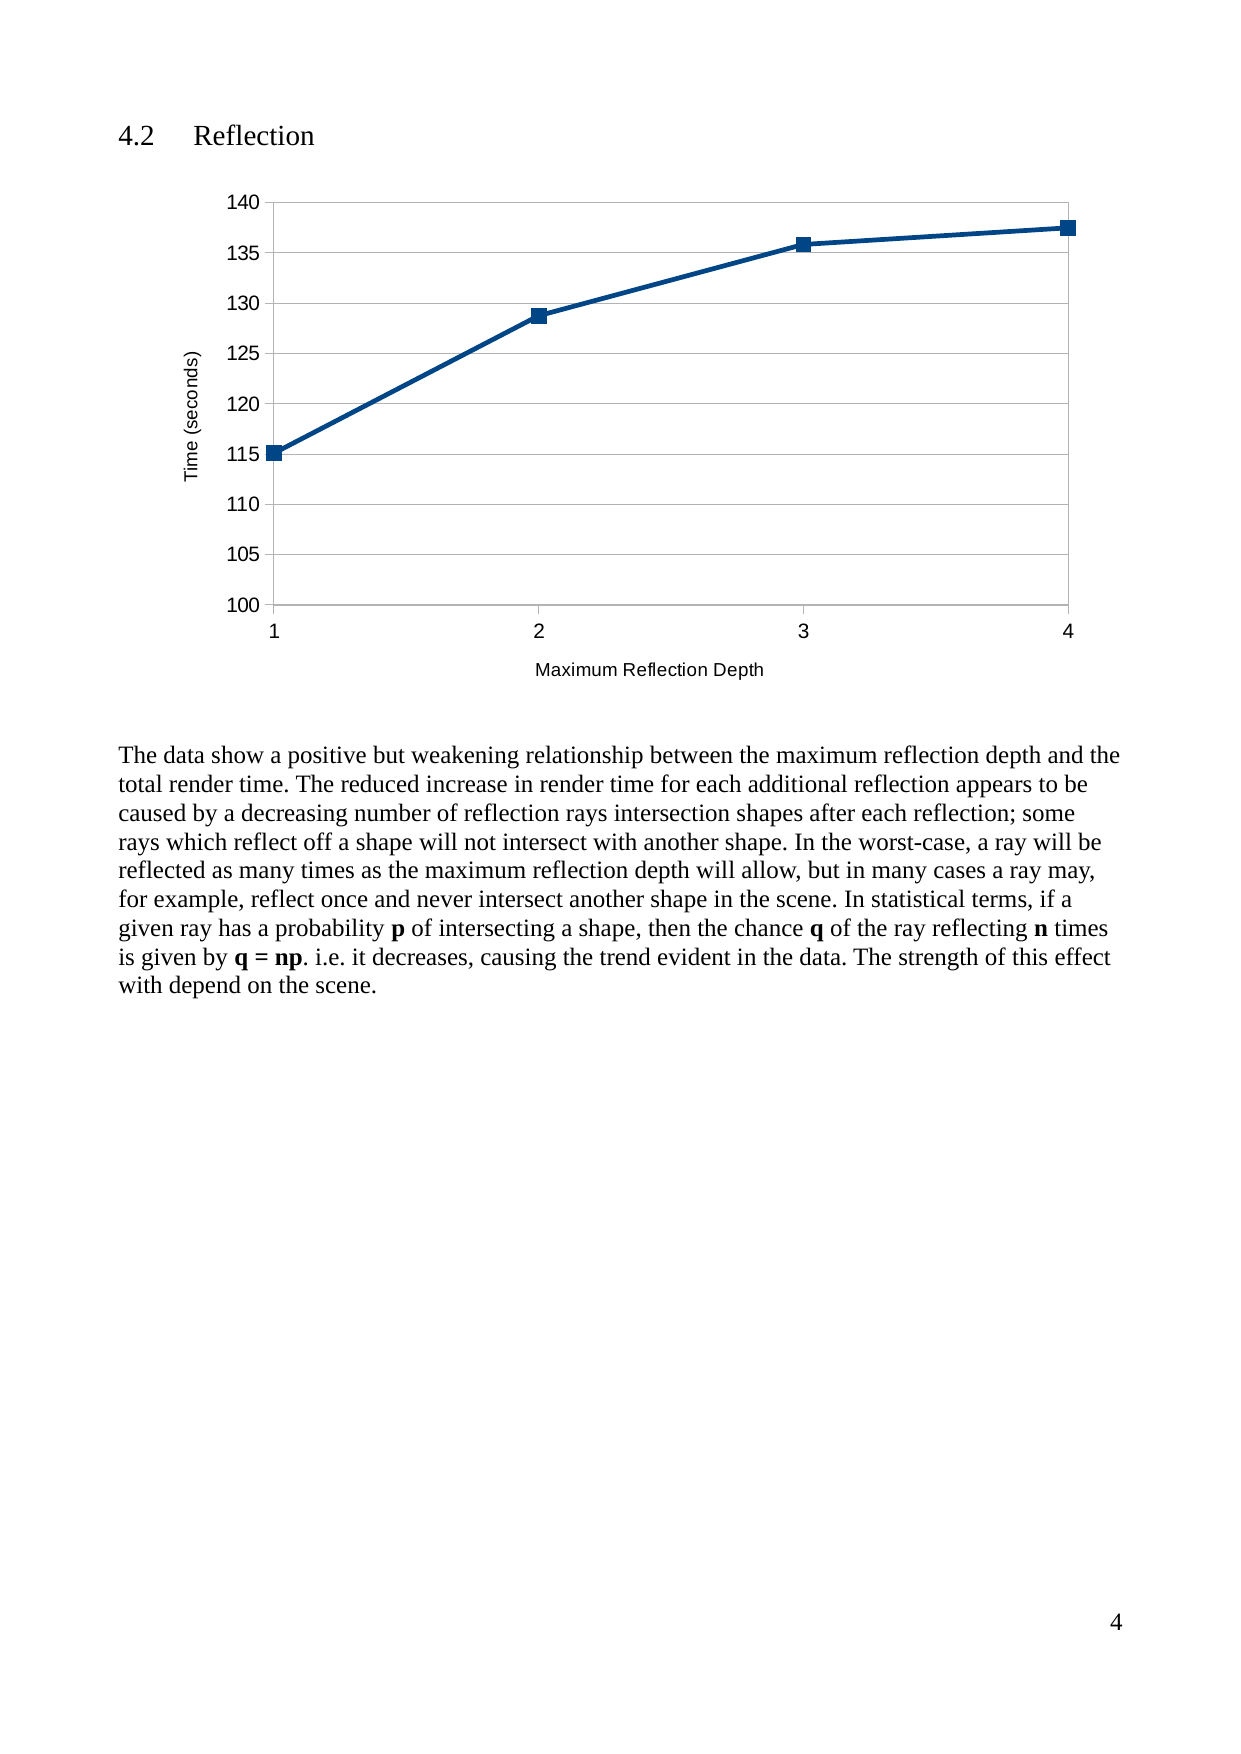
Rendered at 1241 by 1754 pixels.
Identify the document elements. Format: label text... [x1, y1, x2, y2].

text 4.2 Reflection [118, 118, 1122, 152]
text The data show a positive but weakening relationship between the maximum reflection depth and the total render time. The reduced increase in render time for each additional reflection appears to be caused by a decreasing number of reflection rays intersection shapes after each reflection; some rays which reflect off a shape will not intersect with another shape. In the worst-case, a ray will be reflected as many times as the maximum reflection depth will allow, but in many cases a ray may, for example, reflect once and never intersect another shape in the scene. In statistical terms, if a given ray has a probability p of intersecting a shape, then the chance q of the ray reflecting n times is given by q = np. i.e. it decreases, causing the trend evident in the data. The strength of this effect with depend on the scene. [118, 741, 1122, 999]
